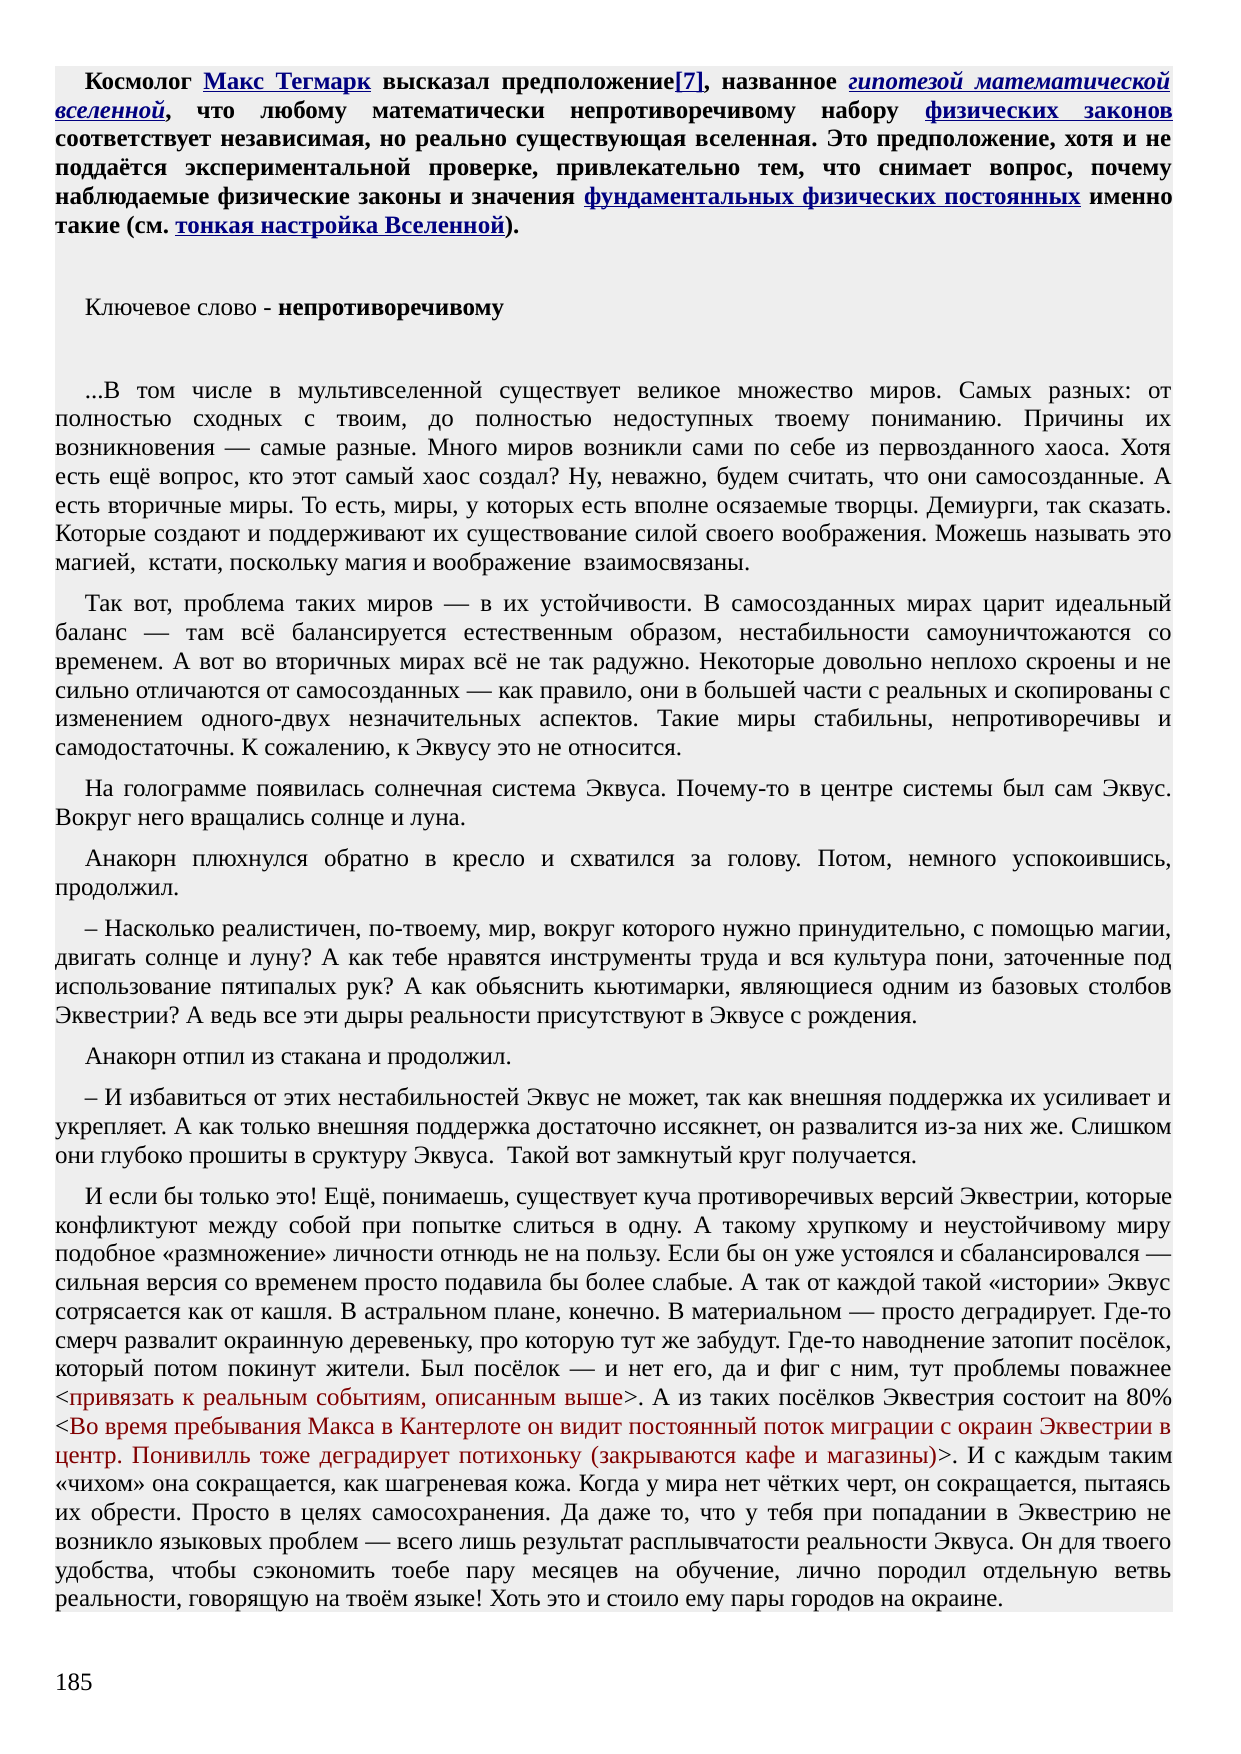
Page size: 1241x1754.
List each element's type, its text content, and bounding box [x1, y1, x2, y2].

text – И избавиться от этих нестабильностей Эквус не может, так как внешняя поддержка их усиливает и укрепляет. А как только внешняя поддержка достаточно иссякнет, он развалится из-за них же. Слишком они глубоко прошиты в сруктуру Эквуса. Такой вот замкнутый круг получается. [55, 1082, 1173, 1168]
text Так вот, проблема таких миров — в их устойчивости. В самосозданных мирах царит идеальный баланс — там всё балансируется естественным образом, нестабильности самоуничтожаются со временем. А вот во вторичных мирах всё не так радужно. Некоторые довольно неплохо скроены и не сильно отличаются от самосозданных — как правило, они в большей части с реальных и скопированы с изменением одного-двух незначительных аспектов. Такие миры стабильны, непротиворечивы и самодостаточны. К сожалению, к Эквусу это не относится. [55, 588, 1173, 761]
text Ключевое слово - непротиворечивому [55, 292, 1173, 321]
text Анакорн отпил из стакана и продолжил. [55, 1041, 1173, 1070]
text Анакорн плюхнулся обратно в кресло и схватился за голову. Потом, немного успокоившись, продолжил. [55, 843, 1173, 901]
text И если бы только это! Ещё, понимаешь, существует куча противоречивых версий Эквестрии, которые конфликтуют между собой при попытке слиться в одну. А такому хрупкому и неустойчивому миру подобное «размножение» личности отнюдь не на пользу. Если бы он уже устоялся и сбалансировался — сильная версия со временем просто подавила бы более слабые. А так от каждой такой «истории» Эквус сотрясается как от кашля. В астральном плане, конечно. В материальном — просто деградирует. Где-то смерч развалит окраинную деревеньку, про которую тут же забудут. Где-то наводнение затопит посёлок, который потом покинут жители. Был посёлок — и нет его, да и фиг с ним, тут проблемы поважнее <привязать к реальным событиям, описанным выше>. А из таких посёлков Эквестрия состоит на 80% <Во время пребывания Макса в Кантерлоте он видит постоянный поток миграции с окраин Эквестрии в центр. Понивилль тоже деградирует потихоньку (закрываются кафе и магазины)>. И с каждым таким «чихом» она сокращается, как шагреневая кожа. Когда у мира нет чётких черт, он сокращается, пытаясь их обрести. Просто в целях самосохранения. Да даже то, что у тебя при попадании в Эквестрию не возникло языковых проблем — всего лишь результат расплывчатости реальности Эквуса. Он для твоего удобства, чтобы сэкономить тоебе пару месяцев на обучение, лично породил отдельную ветвь реальности, говорящую на твоём языке! Хоть это и стоило ему пары городов на окраине. [55, 1181, 1173, 1612]
text – Насколько реалистичен, по-твоему, мир, вокруг которого нужно принудительно, с помощью магии, двигать солнце и луну? А как тебе нравятся инструменты труда и вся культура пони, заточенные под использование пятипалых рук? А как обьяснить кьютимарки, являющиеся одним из базовых столбов Эквестрии? А ведь все эти дыры реальности присутствуют в Эквусе с рождения. [55, 913, 1173, 1028]
text На голограмме появилась солнечная система Эквуса. Почему-то в центре системы был сам Эквус. Вокруг него вращались солнце и луна. [55, 773, 1173, 831]
text ...В том числе в мультивселенной существует великое множество миров. Самых разных: от полностью сходных с твоим, до полностью недоступных твоему пониманию. Причины их возникновения — самые разные. Много миров возникли сами по себе из первозданного хаоса. Хотя есть ещё вопрос, кто этот самый хаос создал? Ну, неважно, будем считать, что они самосозданные. А есть вторичные миры. То есть, миры, у которых есть вполне осязаемые творцы. Демиурги, так сказать. Которые создают и поддерживают их существование силой своего воображения. Можешь называть это магией, кстати, поскольку магия и воображение взаимосвязаны. [55, 375, 1173, 576]
text Космолог Макс Тегмарк высказал предположение[7], названное гипотезой математической вселенной, что любому математически непротиворечивому набору физических законов соответствует независимая, но реально существующая вселенная. Это предположение, хотя и не поддаётся экспериментальной проверке, привлекательно тем, что снимает вопрос, почему наблюдаемые физические законы и значения фундаментальных физических постоянных именно такие (см. тонкая настройка Вселенной). [55, 66, 1173, 238]
